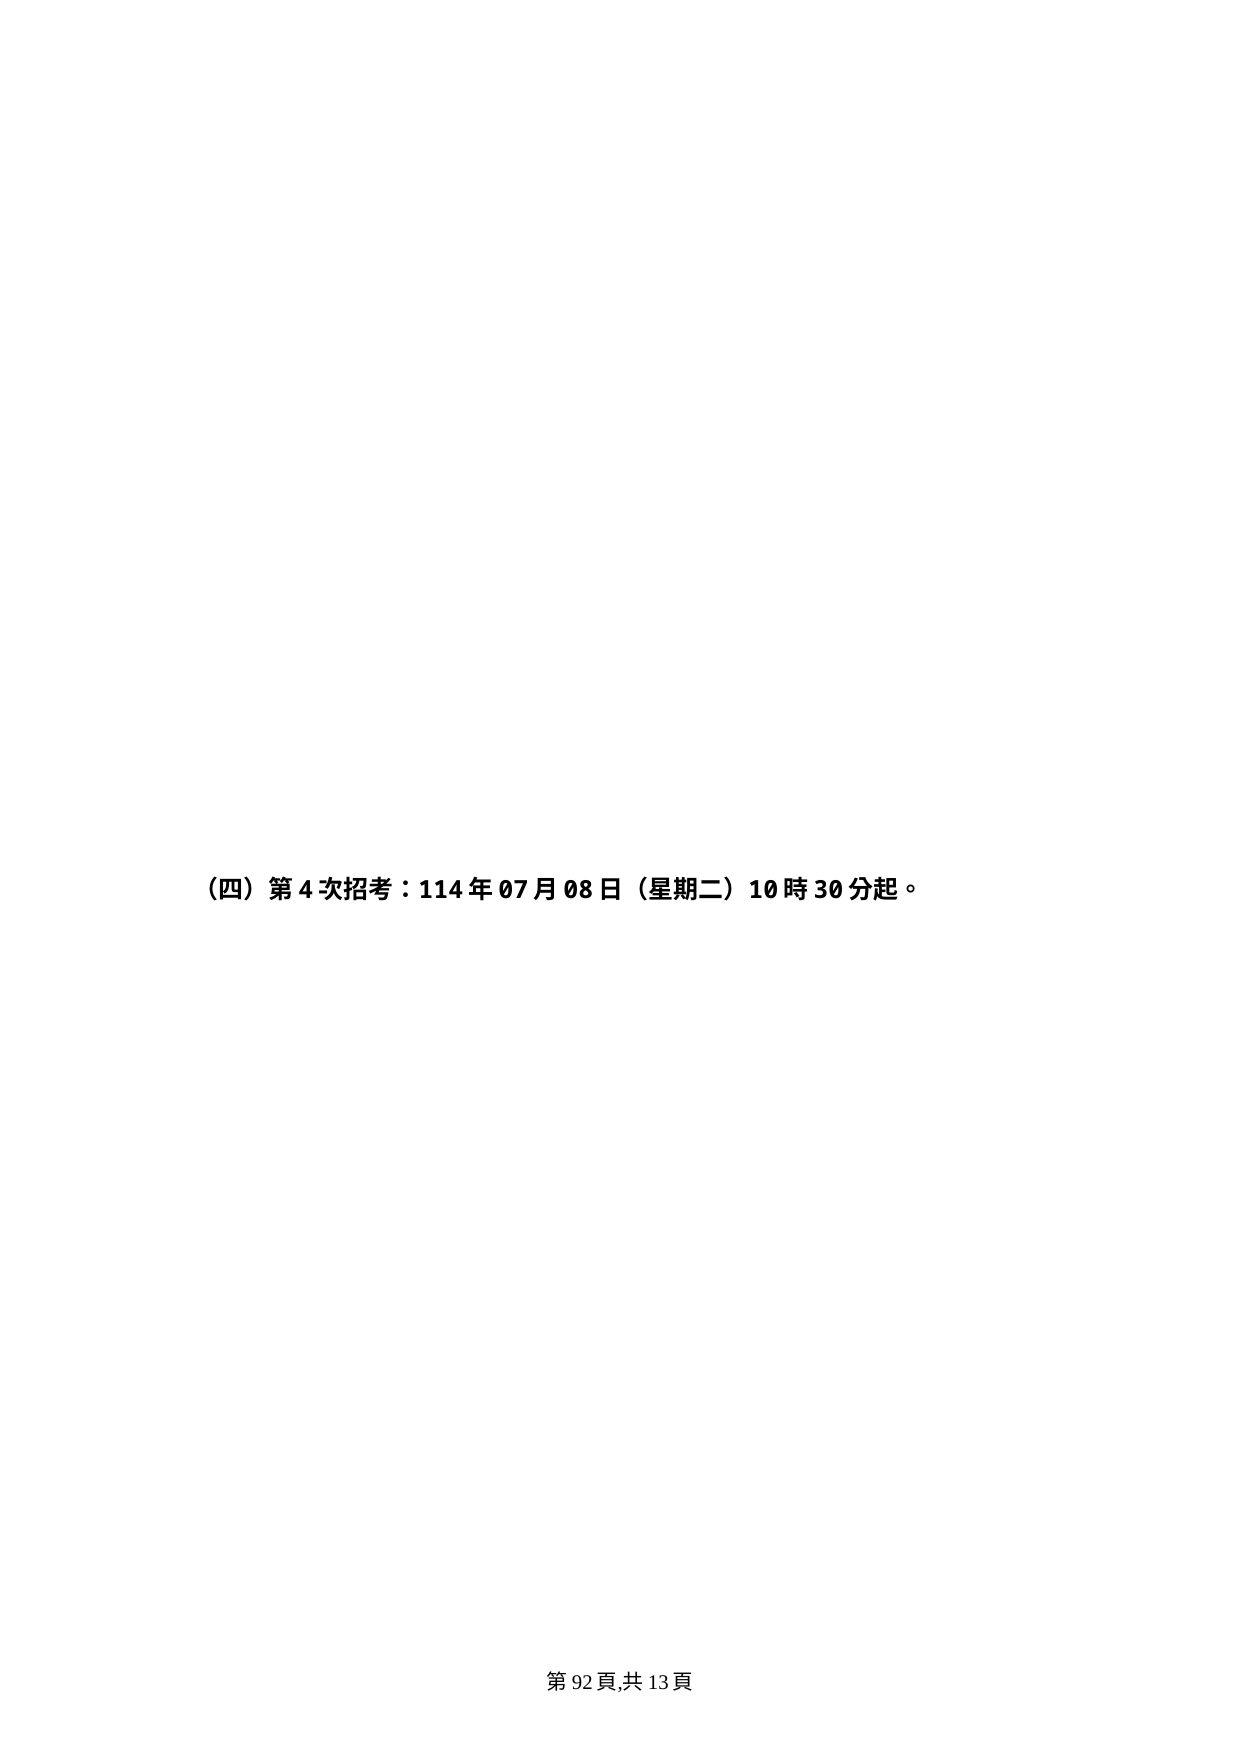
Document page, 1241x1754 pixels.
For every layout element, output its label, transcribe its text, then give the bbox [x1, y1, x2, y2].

text （四）第4次招考：114年07月08日（星期二）10時30分起。 [118, 846, 1122, 908]
